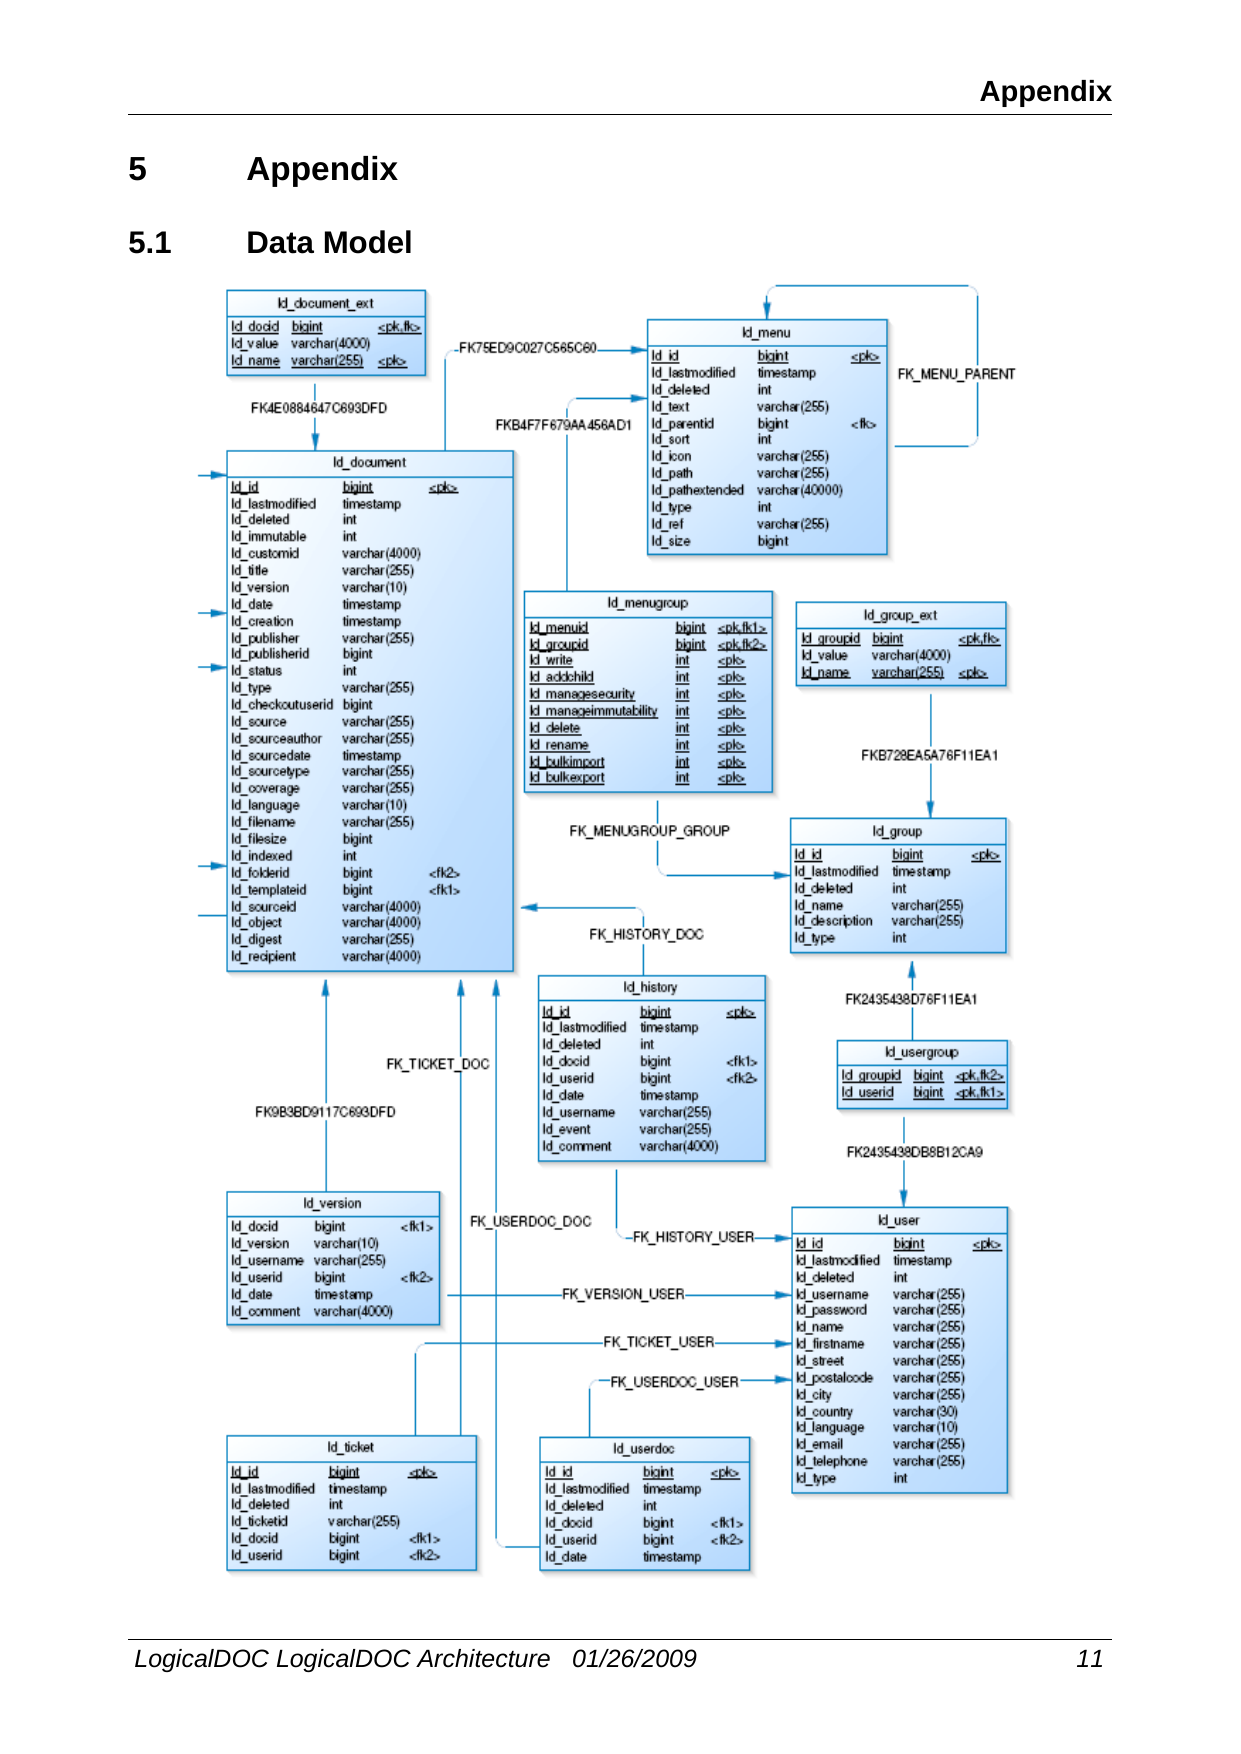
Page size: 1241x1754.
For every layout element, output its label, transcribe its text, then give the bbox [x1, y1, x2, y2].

picture [194, 276, 1021, 1582]
subtitle Appendix [128, 150, 1112, 187]
subtitle Data Model [128, 225, 1112, 260]
